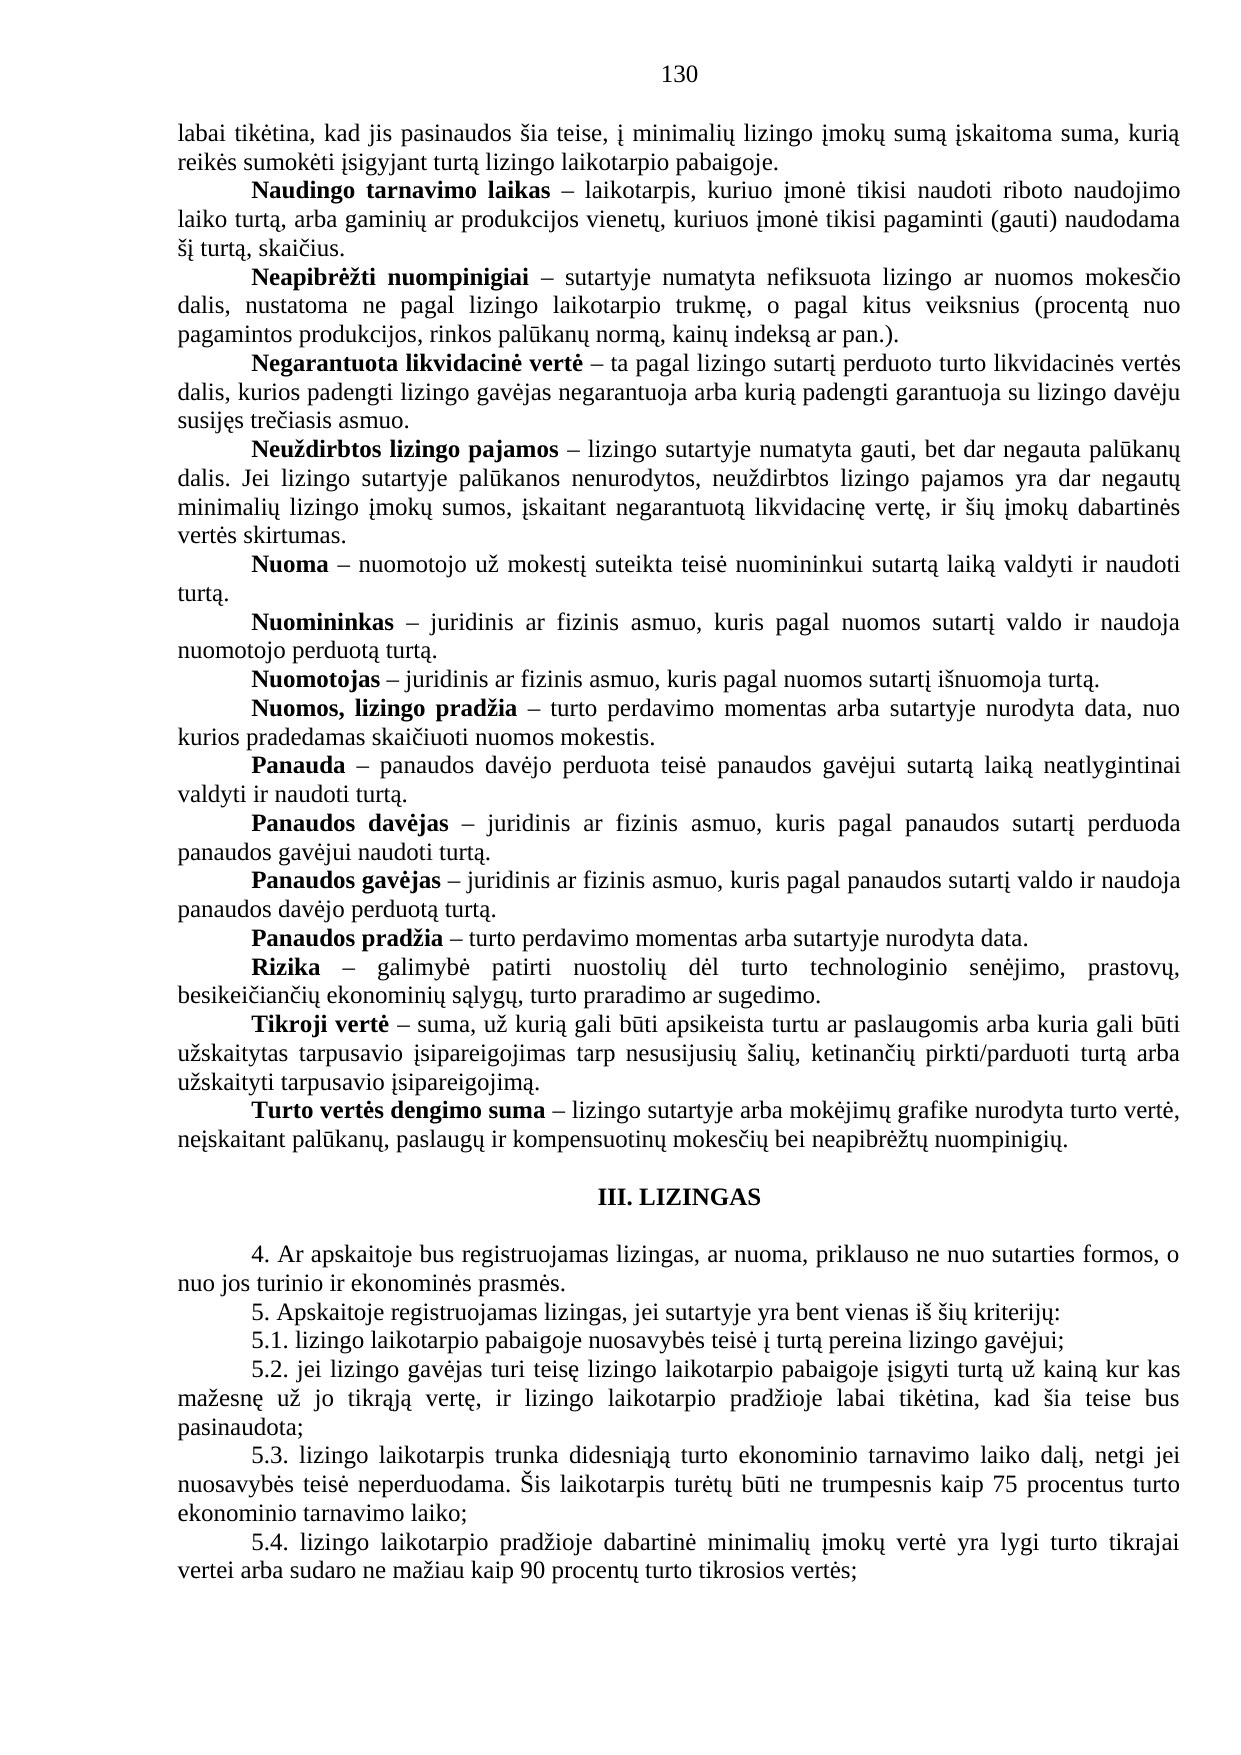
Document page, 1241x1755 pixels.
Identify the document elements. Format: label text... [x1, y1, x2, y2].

text Nuomos, lizingo pradžia – turto perdavimo momentas arba sutartyje nurodyta data, nuo kurios pradedamas skaičiuoti nuomos mokestis. [177, 693, 1181, 751]
text Nuoma – nuomotojo už mokestį suteikta teisė nuomininkui sutartą laiką valdyti ir naudoti turtą. [177, 549, 1181, 607]
text Panauda – panaudos davėjo perduota teisė panaudos gavėjui sutartą laiką neatlygintinai valdyti ir naudoti turtą. [177, 751, 1181, 808]
text Tikroji vertė – suma, už kurią gali būti apsikeista turtu ar paslaugomis arba kuria gali būti užskaitytas tarpusavio įsipareigojimas tarp nesusijusių šalių, ketinančių pirkti/parduoti turtą arba užskaityti tarpusavio įsipareigojimą. [177, 1009, 1181, 1096]
text Panaudos gavėjas – juridinis ar fizinis asmuo, kuris pagal panaudos sutartį valdo ir naudoja panaudos davėjo perduotą turtą. [177, 866, 1181, 923]
text 5.3. lizingo laikotarpis trunka didesniąją turto ekonominio tarnavimo laiko dalį, netgi jei nuosavybės teisė neperduodama. Šis laikotarpis turėtų būti ne trumpesnis kaip 75 procentus turto ekonominio tarnavimo laiko; [177, 1441, 1181, 1527]
text Neuždirbtos lizingo pajamos – lizingo sutartyje numatyta gauti, bet dar negauta palūkanų dalis. Jei lizingo sutartyje palūkanos nenurodytos, neuždirbtos lizingo pajamos yra dar negautų minimalių lizingo įmokų sumos, įskaitant negarantuotą likvidacinę vertę, ir šių įmokų dabartinės vertės skirtumas. [177, 434, 1181, 549]
text 5.4. lizingo laikotarpio pradžioje dabartinė minimalių įmokų vertė yra lygi turto tikrajai vertei arba sudaro ne mažiau kaip 90 procentų turto tikrosios vertės; [177, 1527, 1181, 1584]
text Neapibrėžti nuompinigiai – sutartyje numatyta nefiksuota lizingo ar nuomos mokesčio dalis, nustatoma ne pagal lizingo laikotarpio trukmę, o pagal kitus veiksnius (procentą nuo pagamintos produkcijos, rinkos palūkanų normą, kainų indeksą ar pan.). [177, 262, 1181, 348]
text Turto vertės dengimo suma – lizingo sutartyje arba mokėjimų grafike nurodyta turto vertė, neįskaitant palūkanų, paslaugų ir kompensuotinų mokesčių bei neapibrėžtų nuompinigių. [177, 1096, 1181, 1153]
text Nuomininkas – juridinis ar fizinis asmuo, kuris pagal nuomos sutartį valdo ir naudoja nuomotojo perduotą turtą. [177, 607, 1181, 664]
text Negarantuota likvidacinė vertė – ta pagal lizingo sutartį perduoto turto likvidacinės vertės dalis, kurios padengti lizingo gavėjas negarantuoja arba kurią padengti garantuoja su lizingo davėju susijęs trečiasis asmuo. [177, 348, 1181, 434]
text 5.2. jei lizingo gavėjas turi teisę lizingo laikotarpio pabaigoje įsigyti turtą už kainą kur kas mažesnę už jo tikrąją vertę, ir lizingo laikotarpio pradžioje labai tikėtina, kad šia teise bus pasinaudota; [177, 1354, 1181, 1441]
text Rizika – galimybė patirti nuostolių dėl turto technologinio senėjimo, prastovų, besikeičiančių ekonominių sąlygų, turto praradimo ar sugedimo. [177, 952, 1181, 1009]
text Panaudos pradžia – turto perdavimo momentas arba sutartyje nurodyta data. [177, 923, 1181, 952]
text Naudingo tarnavimo laikas – laikotarpis, kuriuo įmonė tikisi naudoti riboto naudojimo laiko turtą, arba gaminių ar produkcijos vienetų, kuriuos įmonė tikisi pagaminti (gauti) naudodama šį turtą, skaičius. [177, 176, 1181, 262]
text Nuomotojas – juridinis ar fizinis asmuo, kuris pagal nuomos sutartį išnuomoja turtą. [177, 664, 1181, 693]
text 5. Apskaitoje registruojamas lizingas, jei sutartyje yra bent vienas iš šių kriterijų: [177, 1297, 1181, 1326]
text labai tikėtina, kad jis pasinaudos šia teise, į minimalių lizingo įmokų sumą įskaitoma suma, kurią reikės sumokėti įsigyjant turtą lizingo laikotarpio pabaigoje. [177, 118, 1181, 176]
text Panaudos davėjas – juridinis ar fizinis asmuo, kuris pagal panaudos sutartį perduoda panaudos gavėjui naudoti turtą. [177, 808, 1181, 866]
text III. LIZINGAS [177, 1182, 1181, 1211]
text 4. Ar apskaitoje bus registruojamas lizingas, ar nuoma, priklauso ne nuo sutarties formos, o nuo jos turinio ir ekonominės prasmės. [177, 1239, 1181, 1297]
text 5.1. lizingo laikotarpio pabaigoje nuosavybės teisė į turtą pereina lizingo gavėjui; [177, 1326, 1181, 1354]
